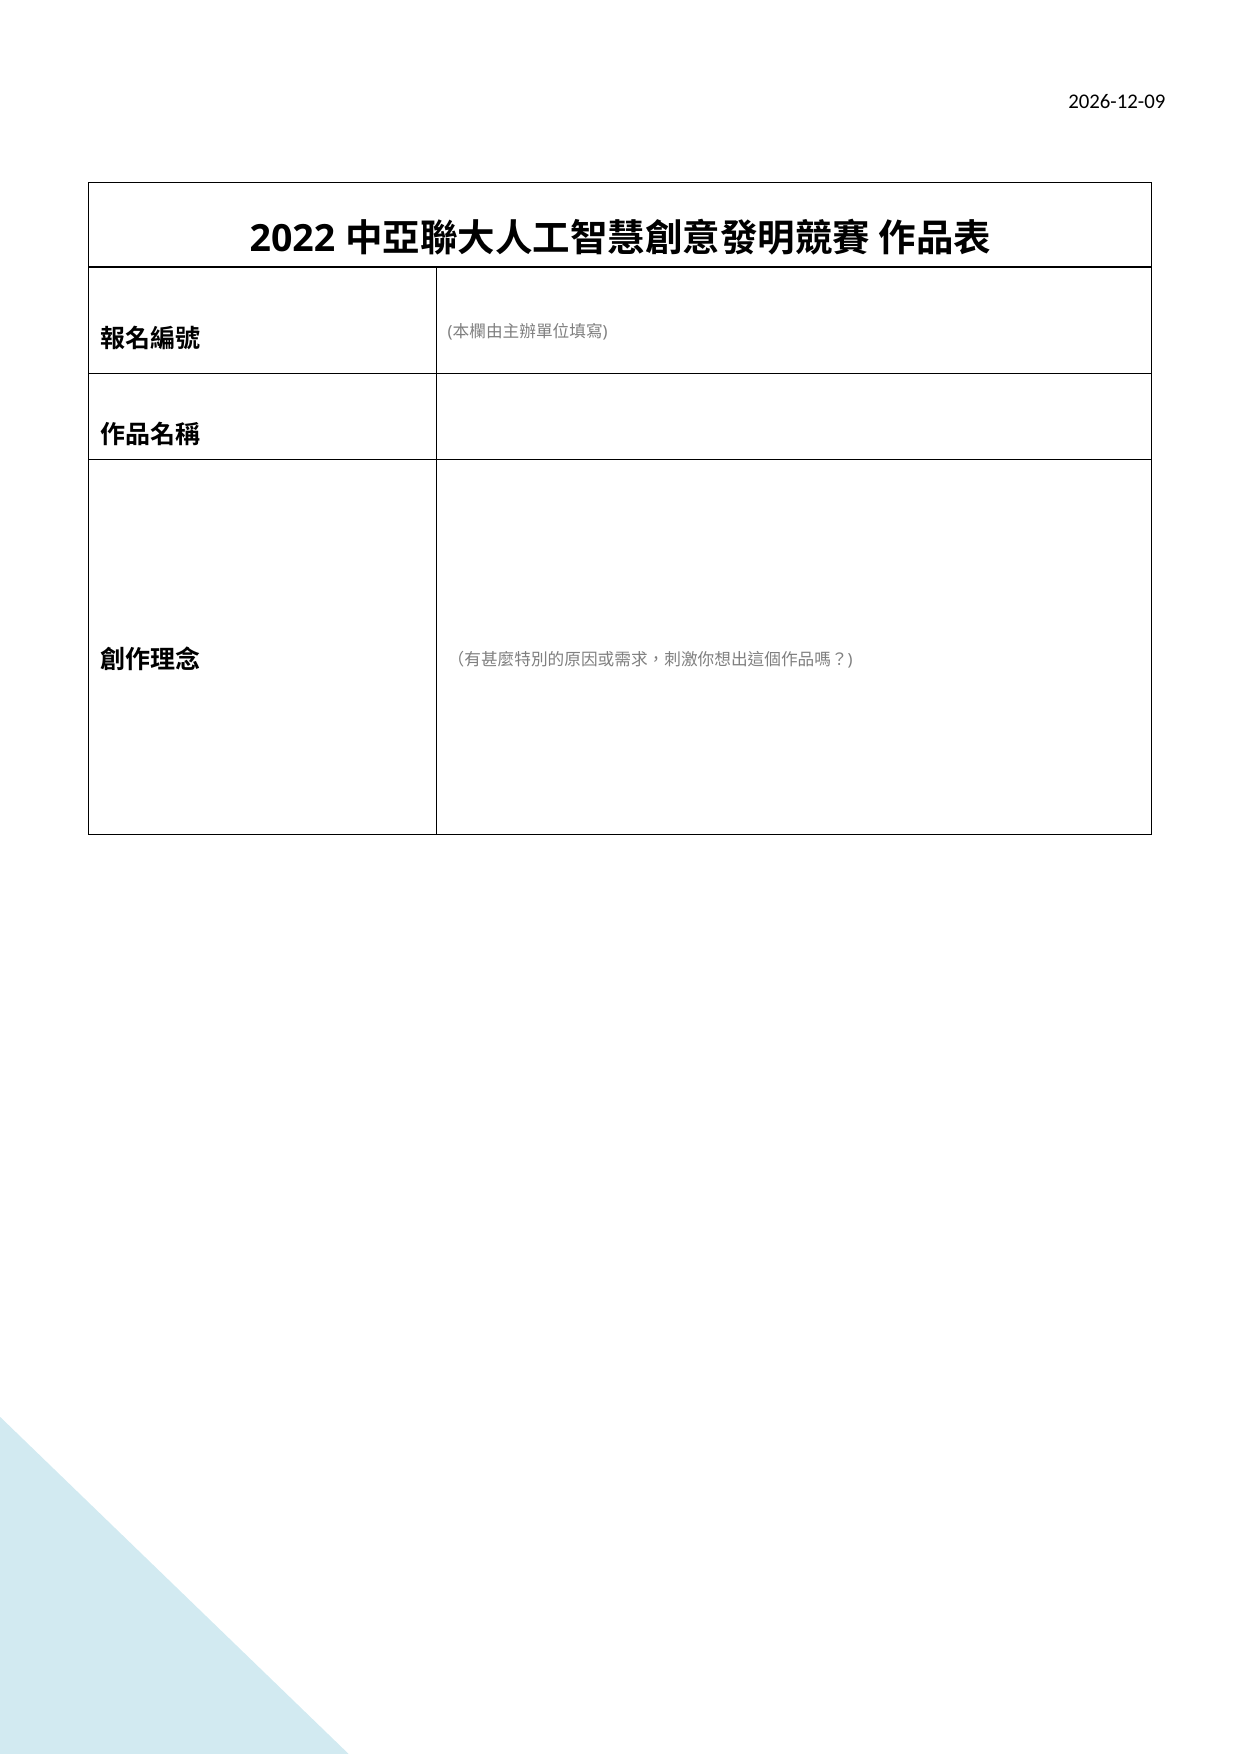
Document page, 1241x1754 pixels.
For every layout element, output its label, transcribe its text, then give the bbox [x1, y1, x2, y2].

table_cell [437, 374, 1151, 459]
table_cell 創作理念 [89, 460, 436, 834]
table_cell (本欄由主辦單位填寫) [437, 268, 1151, 373]
table_cell 作品名稱 [89, 374, 436, 459]
table_header 2022 中亞聯大人工智慧創意發明競賽 作品表 [89, 183, 1151, 266]
table_cell 報名編號 [89, 268, 436, 373]
table_cell （有甚麼特別的原因或需求，刺激你想出這個作品嗎？) [437, 460, 1151, 834]
